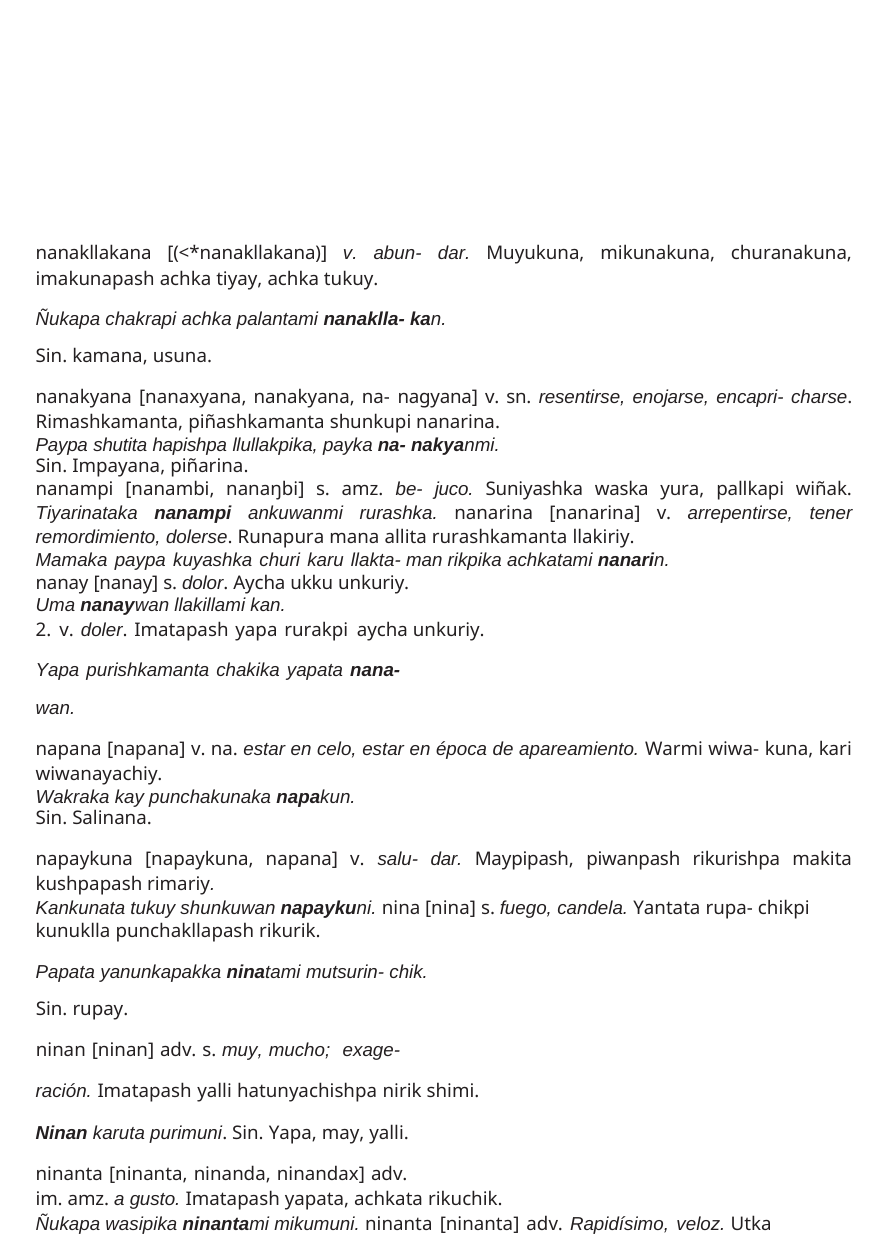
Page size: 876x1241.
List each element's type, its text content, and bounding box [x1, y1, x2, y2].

text nanay [nanay] s. dolor. Aycha ukku unkuriy. [35, 571, 856, 594]
text Mamaka paypa kuyashka churi karu llakta- man rikpika achkatami nanarin. [35, 549, 853, 571]
text im. amz. a gusto. Imatapash yapata, achkata rikuchik. [35, 1185, 818, 1211]
text napaykuna [napaykuna, napana] v. salu- dar. Maypipash, piwanpash rikurishpa makita kushpapash rimariy. [35, 845, 852, 896]
text wan. [35, 698, 856, 718]
text Sin. Salinana. [35, 808, 856, 828]
text Sin. Impayana, piñarina. [35, 456, 856, 476]
text Wakraka kay punchakunaka napakun. [35, 786, 856, 808]
text Uma nanaywan llakillami kan. [35, 594, 856, 615]
text Kankunata tukuy shunkuwan napaykuni. nina [nina] s. fuego, candela. Yantata rupa- chikpi kunuklla punchakllapash rikurik. [35, 896, 852, 943]
text Ninan karuta purimuni. Sin. Yapa, may, yalli. [35, 1120, 643, 1145]
text ración. Imatapash yalli hatunyachishpa nirik shimi. [35, 1077, 818, 1103]
text Ñukapa wasipika ninantami mikumuni. ninanta [ninanta] adv. Rapidísimo, veloz. Utka [35, 1212, 818, 1235]
text ninanta [ninanta, ninanda, ninandax] adv. [35, 1162, 856, 1185]
text napana [napana] v. na. estar en celo, estar en época de apareamiento. Warmi wiwa- kuna, kari wiwanayachiy. [35, 735, 852, 786]
text ninan [ninan] adv. s. muy, mucho; exage- [36, 1036, 856, 1062]
text 2. v. doler. Imatapash yapa rurakpi aycha unkuriy. [35, 616, 856, 642]
text nanampi [nanambi, nanaŋbi] s. amz. be- juco. Suniyashka waska yura, pallkapi wiñak. Tiyarinataka nanampi ankuwanmi rurashka. nanarina [nanarina] v. arrepentirse, tener remordimiento, dolerse. Runapura mana allita rurashkamanta llakiriy. [35, 476, 852, 549]
text Sin. rupay. [36, 999, 856, 1019]
text nanakyana [nanaxyana, nanakyana, na- nagyana] v. sn. resentirse, enojarse, encapri- charse. Rimashkamanta, piñashkamanta shunkupi nanarina. [35, 383, 852, 434]
text Ñukapa chakrapi achka palantami nanaklla- kan. [35, 307, 852, 329]
text Sin. kamana, usuna. [35, 346, 856, 366]
text nanakllakana [(<*nanakllakana)] v. abun- dar. Muyukuna, mikunakuna, churanakuna, imakunapash achka tiyay, achka tukuy. [35, 239, 852, 290]
text Papata yanunkapakka ninatami mutsurin- chik. [35, 961, 856, 982]
text Yapa purishkamanta chakika yapata nana- [35, 659, 856, 680]
text Paypa shutita hapishpa llullakpika, payka na- nakyanmi. [35, 434, 856, 456]
